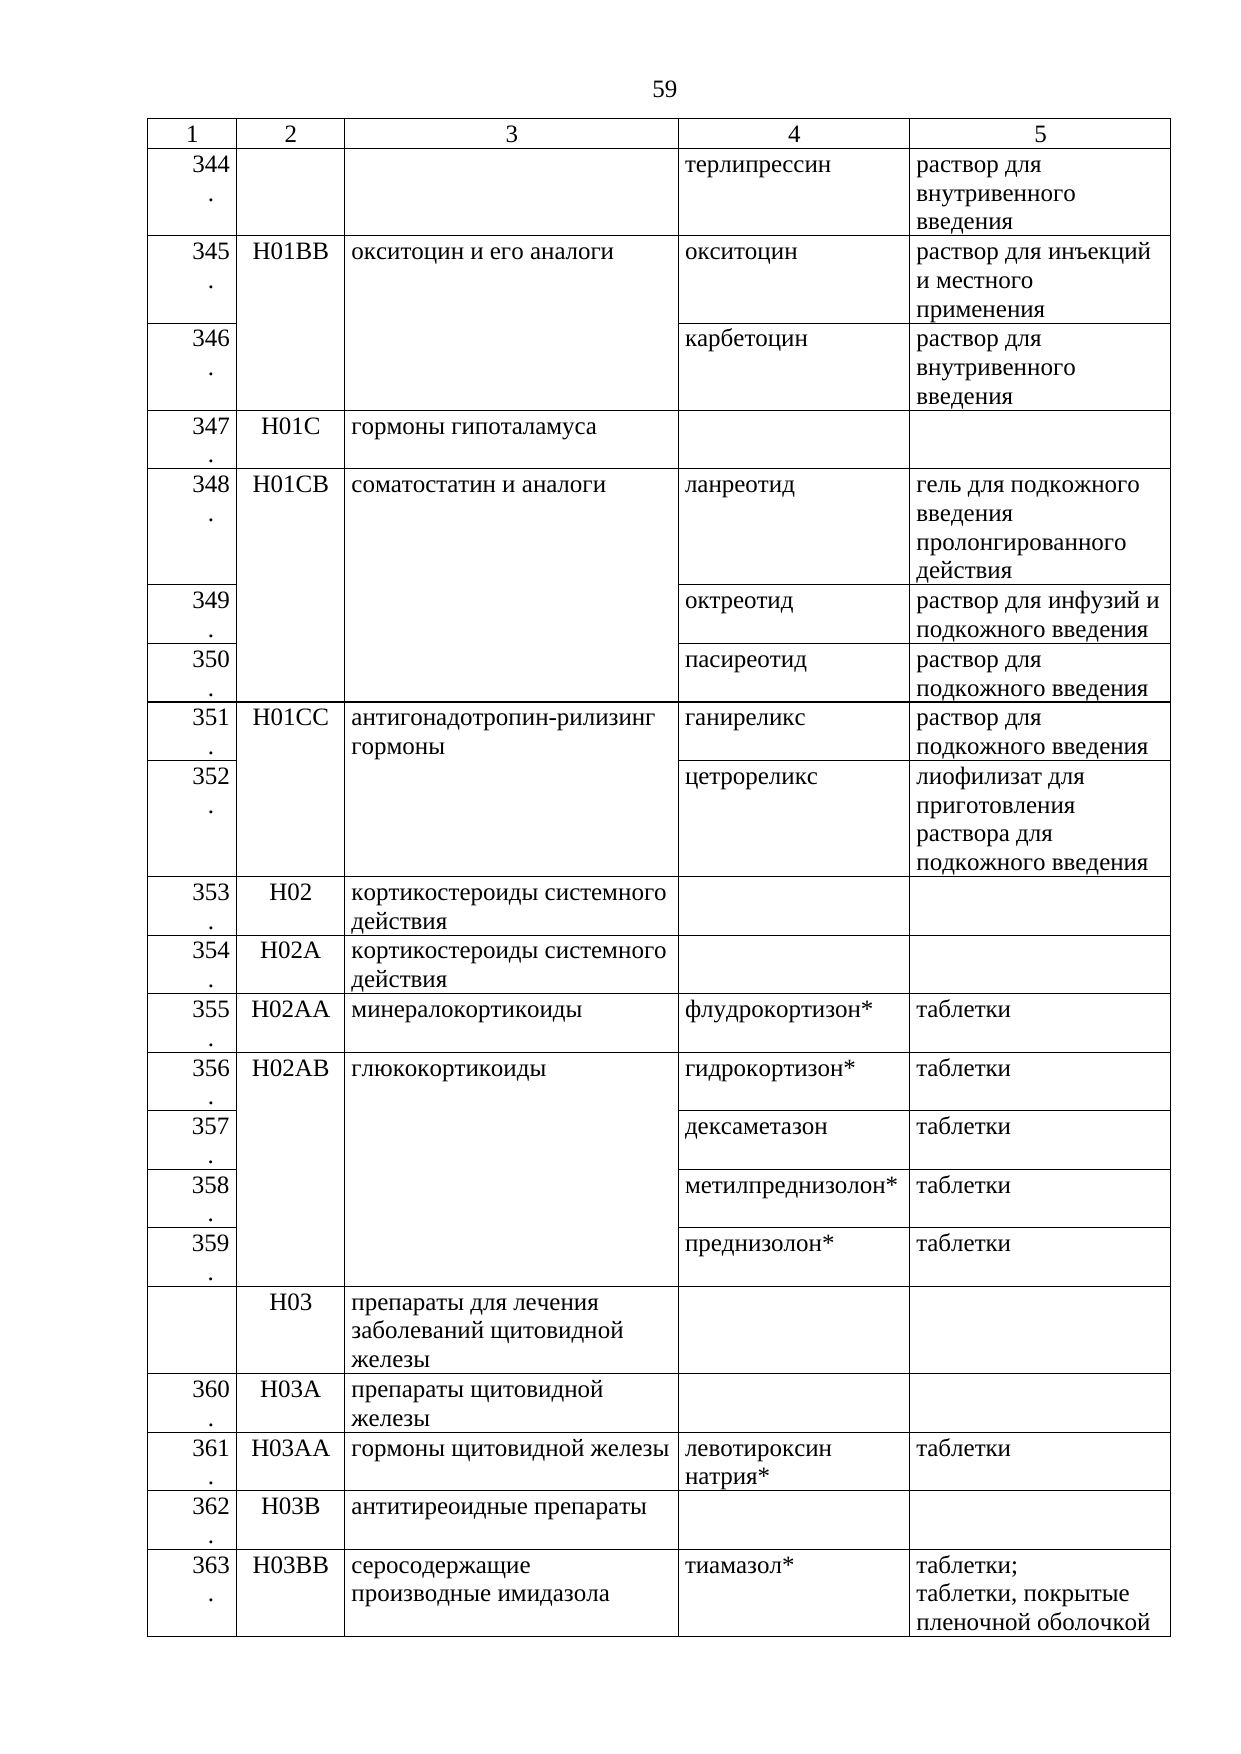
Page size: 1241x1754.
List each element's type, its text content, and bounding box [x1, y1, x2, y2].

table_cell [148, 1111, 236, 1169]
table_cell кортикостероиды системного действия [345, 877, 678, 934]
table_cell [148, 149, 236, 235]
table_cell карбетоцин [679, 324, 909, 410]
table_cell H03BB [237, 1550, 344, 1636]
table_cell гормоны гипоталамуса [345, 411, 678, 468]
table_cell раствор для внутривенного введения [910, 324, 1170, 410]
table_cell [148, 877, 236, 934]
table_cell метилпреднизолон* [679, 1170, 909, 1227]
table_cell таблетки [910, 1111, 1170, 1169]
table_cell [679, 411, 909, 468]
table_cell [148, 585, 236, 643]
table_cell таблетки [910, 1228, 1170, 1286]
table_cell [148, 1170, 236, 1227]
table_cell антитиреоидные препараты [345, 1491, 678, 1549]
table_cell [679, 936, 909, 993]
table_cell [345, 149, 678, 235]
table_cell минералокортикоиды [345, 994, 678, 1052]
table_cell H03B [237, 1491, 344, 1549]
table_cell гормоны щитовидной железы [345, 1433, 678, 1490]
table_cell [910, 877, 1170, 934]
table_cell глюкокортикоиды [345, 1053, 678, 1286]
table_cell раствор для подкожного введения [910, 644, 1170, 701]
table_cell соматостатин и аналоги [345, 469, 678, 701]
table_cell [148, 1287, 236, 1373]
table_cell [679, 1374, 909, 1432]
table_cell терлипрессин [679, 149, 909, 235]
table_cell цетрореликс [679, 761, 909, 876]
table_cell кортикостероиды системного действия [345, 936, 678, 993]
table_cell [148, 411, 236, 468]
table_cell левотироксин натрия* [679, 1433, 909, 1490]
table_cell H01C [237, 411, 344, 468]
table_cell флудрокортизон* [679, 994, 909, 1052]
table_cell [148, 1053, 236, 1110]
table_cell [679, 1491, 909, 1549]
table_cell раствор для инъекций и местного применения [910, 236, 1170, 322]
table_header 5 [910, 119, 1170, 148]
table_cell [910, 411, 1170, 468]
table_header 1 [148, 119, 236, 148]
table_cell дексаметазон [679, 1111, 909, 1169]
table_cell [910, 936, 1170, 993]
table_cell раствор для инфузий и подкожного введения [910, 585, 1170, 643]
table_cell [148, 1374, 236, 1432]
table_cell H02 [237, 877, 344, 934]
table_cell H02A [237, 936, 344, 993]
table_cell [679, 877, 909, 934]
table_cell таблетки [910, 994, 1170, 1052]
table_cell H02AB [237, 1053, 344, 1286]
table_cell раствор для внутривенного введения [910, 149, 1170, 235]
table_cell [148, 1228, 236, 1286]
table_cell H03AA [237, 1433, 344, 1490]
table_cell [679, 1287, 909, 1373]
table_cell лиофилизат для приготовления раствора для подкожного введения [910, 761, 1170, 876]
table_cell преднизолон* [679, 1228, 909, 1286]
table_cell [148, 469, 236, 584]
table_cell окситоцин и его аналоги [345, 236, 678, 410]
table_cell октреотид [679, 585, 909, 643]
table_cell [148, 761, 236, 876]
table_cell ланреотид [679, 469, 909, 584]
table_cell таблетки [910, 1170, 1170, 1227]
table_cell окситоцин [679, 236, 909, 322]
table_cell H01CB [237, 469, 344, 701]
table_cell H01BB [237, 236, 344, 410]
table_header 3 [345, 119, 678, 148]
table_cell [237, 149, 344, 235]
table_cell [910, 1287, 1170, 1373]
table_cell тиамазол* [679, 1550, 909, 1636]
table_cell препараты для лечения заболеваний щитовидной железы [345, 1287, 678, 1373]
table_cell раствор для подкожного введения [910, 703, 1170, 760]
table_cell [148, 1491, 236, 1549]
table_cell [148, 703, 236, 760]
table_cell препараты щитовидной железы [345, 1374, 678, 1432]
table_cell таблетки [910, 1053, 1170, 1110]
table_cell H03A [237, 1374, 344, 1432]
table_cell H03 [237, 1287, 344, 1373]
table_cell [148, 1550, 236, 1636]
table_cell [148, 1433, 236, 1490]
table_cell гель для подкожного введения пролонгированного действия [910, 469, 1170, 584]
table_cell ганиреликс [679, 703, 909, 760]
table_cell антигонадотропин-рилизинг гормоны [345, 703, 678, 876]
table_cell серосодержащие производные имидазола [345, 1550, 678, 1636]
table_cell пасиреотид [679, 644, 909, 701]
table_cell таблетки; таблетки, покрытые пленочной оболочкой [910, 1550, 1170, 1636]
table_cell H02AA [237, 994, 344, 1052]
table_cell таблетки [910, 1433, 1170, 1490]
table_cell [148, 324, 236, 410]
table_header 4 [679, 119, 909, 148]
table_cell [910, 1374, 1170, 1432]
table_cell [148, 644, 236, 701]
table_header 2 [237, 119, 344, 148]
table_cell [148, 994, 236, 1052]
table_cell [910, 1491, 1170, 1549]
table_cell [148, 236, 236, 322]
table_cell [148, 936, 236, 993]
table_cell H01CC [237, 703, 344, 876]
table_cell гидрокортизон* [679, 1053, 909, 1110]
